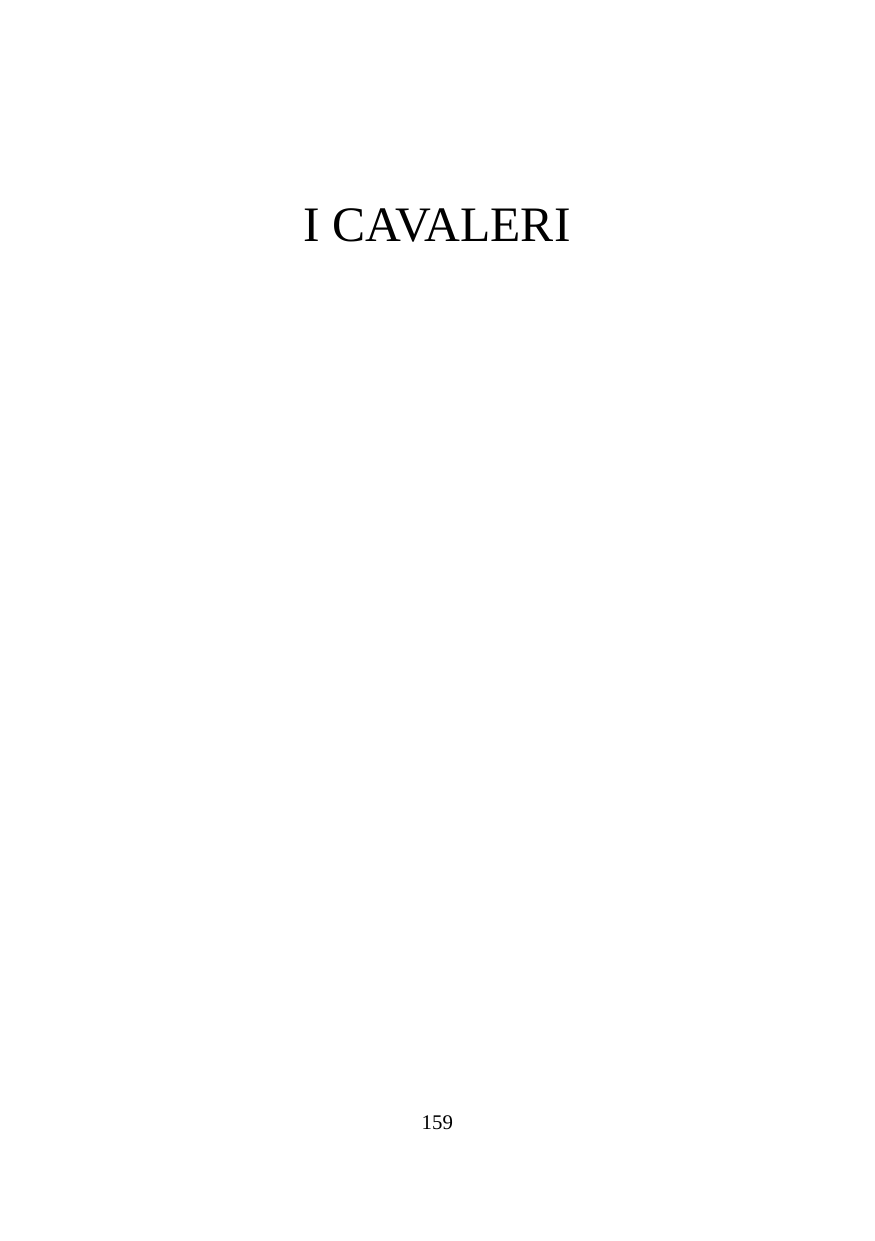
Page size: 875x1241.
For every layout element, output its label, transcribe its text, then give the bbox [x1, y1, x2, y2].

subtitle I CAVALERI [106, 195, 768, 252]
